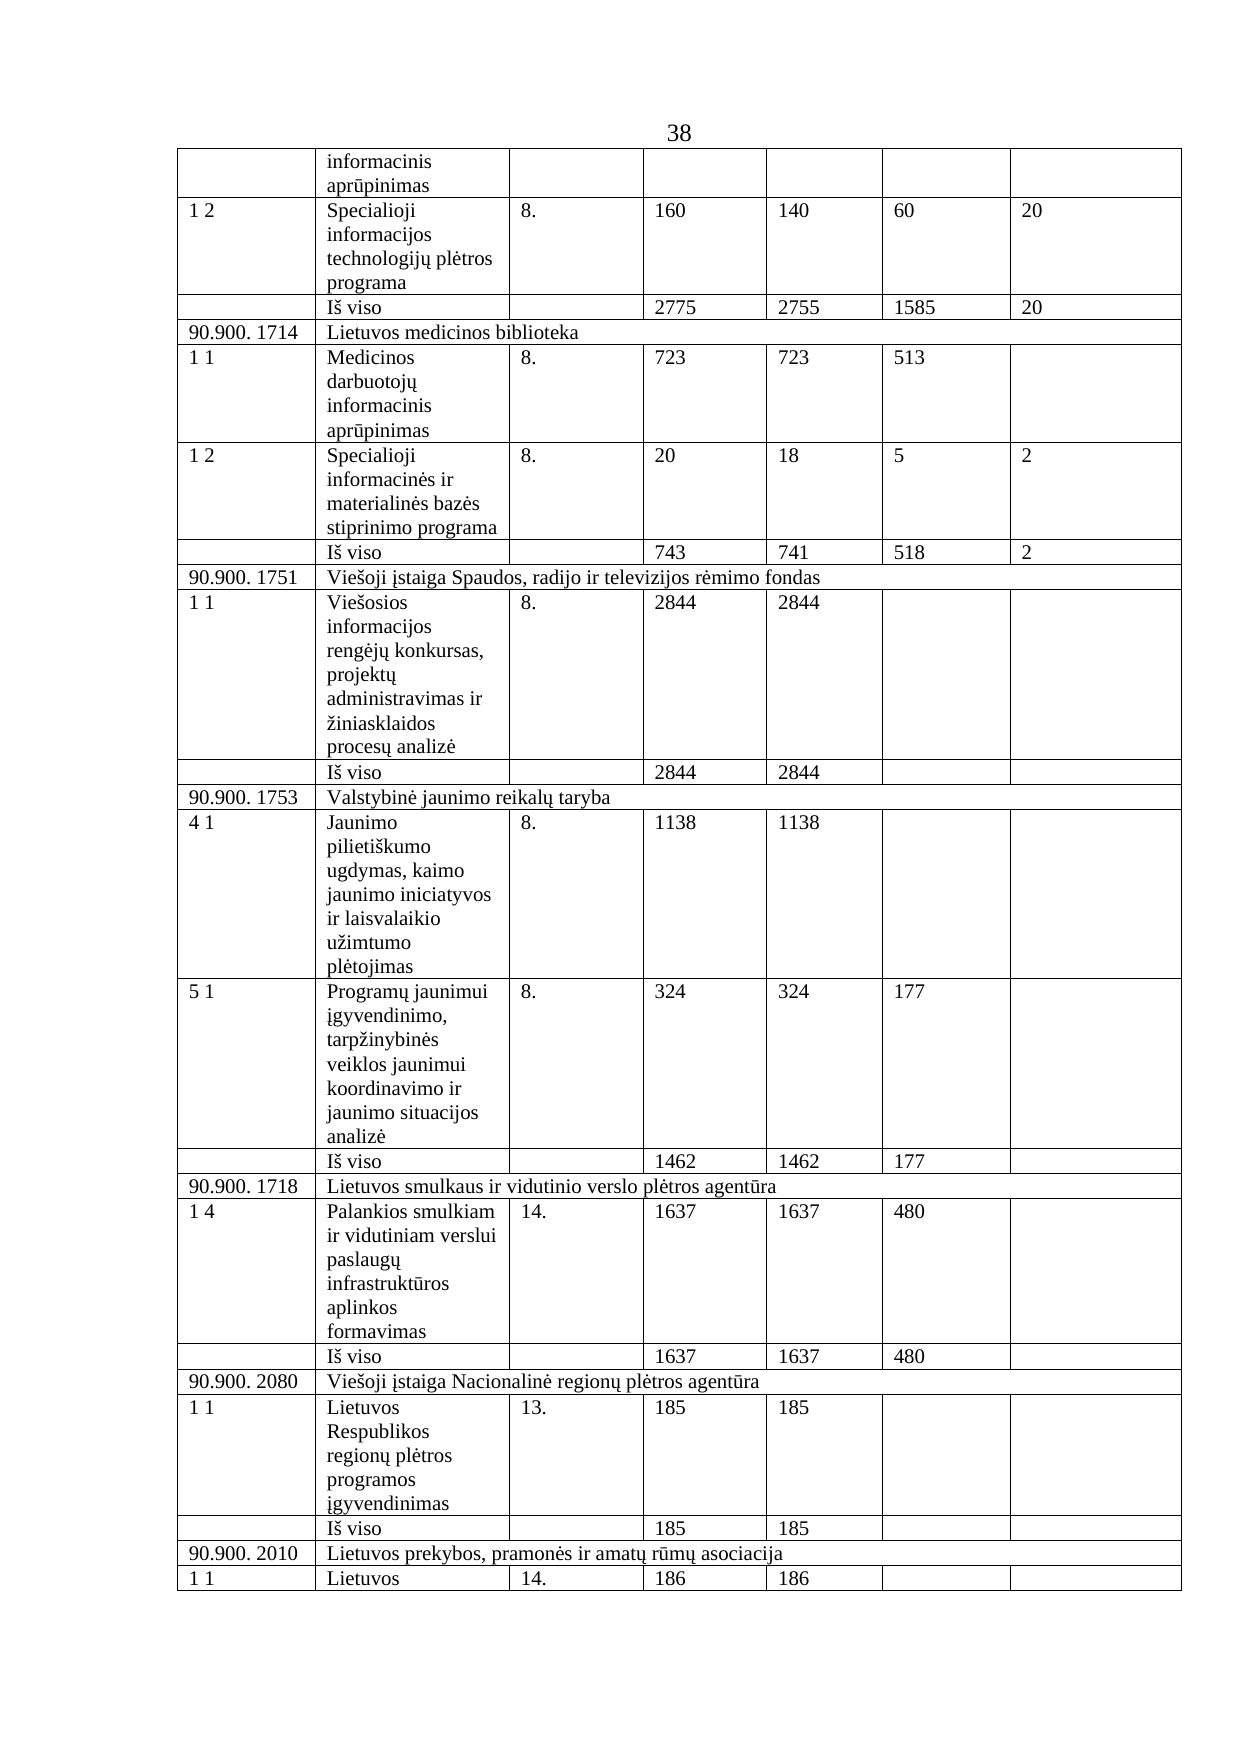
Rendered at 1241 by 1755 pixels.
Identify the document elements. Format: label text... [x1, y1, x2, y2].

table_cell 185 [767, 1516, 882, 1540]
table_cell 1 2 [178, 443, 315, 539]
table_cell 8. [510, 590, 643, 758]
table_cell 1637 [644, 1199, 766, 1343]
table_cell [1011, 149, 1181, 197]
table_cell [178, 295, 315, 319]
table_cell 480 [883, 1199, 1010, 1343]
table_cell 20 [644, 443, 766, 539]
table_cell 513 [883, 345, 1010, 442]
table_cell 185 [644, 1516, 766, 1540]
table_cell 14. [510, 1199, 643, 1343]
table_cell Lietuvos Respublikos regionų plėtros programos įgyvendinimas [316, 1395, 509, 1515]
table_cell 1 1 [178, 590, 315, 758]
table_cell 2 [1011, 540, 1181, 564]
table_cell 2 [1011, 443, 1181, 539]
table_cell 2844 [644, 590, 766, 758]
table_cell 8. [510, 810, 643, 978]
table_cell 4 1 [178, 810, 315, 978]
table_cell [883, 149, 1010, 197]
table_cell [178, 149, 315, 197]
table_cell 2844 [644, 760, 766, 784]
table_cell 185 [767, 1395, 882, 1515]
table_cell Lietuvos smulkaus ir vidutinio verslo plėtros agentūra [316, 1174, 1181, 1198]
table_cell [510, 1149, 643, 1173]
table_cell Medicinos darbuotojų informacinis aprūpinimas [316, 345, 509, 442]
table_cell informacinis aprūpinimas [316, 149, 509, 197]
table_cell 13. [510, 1395, 643, 1515]
table_cell [510, 1344, 643, 1368]
table_cell 8. [510, 198, 643, 294]
table_cell [883, 1566, 1010, 1590]
table_cell 60 [883, 198, 1010, 294]
table_cell [1011, 1516, 1181, 1540]
table_cell [178, 1344, 315, 1368]
table_cell Lietuvos medicinos biblioteka [316, 320, 1181, 344]
table_cell [1011, 979, 1181, 1148]
table_cell Lietuvos [316, 1566, 509, 1590]
table_cell 18 [767, 443, 882, 539]
table_cell 743 [644, 540, 766, 564]
table_cell 723 [767, 345, 882, 442]
table_cell [1011, 1199, 1181, 1343]
table_cell 741 [767, 540, 882, 564]
table_cell 186 [767, 1566, 882, 1590]
table_cell 2755 [767, 295, 882, 319]
table_cell 2844 [767, 760, 882, 784]
table_cell [644, 149, 766, 197]
table_cell 1 4 [178, 1199, 315, 1343]
table_cell 1138 [767, 810, 882, 978]
table_cell 160 [644, 198, 766, 294]
table_cell Viešoji įstaiga Nacionalinė regionų plėtros agentūra [316, 1370, 1181, 1393]
table_cell Iš viso [316, 1516, 509, 1540]
table_cell [510, 149, 643, 197]
table_cell [178, 1149, 315, 1173]
table_cell 177 [883, 979, 1010, 1148]
table_cell 1637 [644, 1344, 766, 1368]
table_cell Iš viso [316, 1149, 509, 1173]
table_cell [510, 540, 643, 564]
table_cell [510, 1516, 643, 1540]
table_cell 324 [767, 979, 882, 1148]
table_cell 480 [883, 1344, 1010, 1368]
table_cell [510, 760, 643, 784]
table_cell 186 [644, 1566, 766, 1590]
table_cell 8. [510, 979, 643, 1148]
table_cell [1011, 590, 1181, 758]
table_cell [1011, 1344, 1181, 1368]
table_cell [883, 1516, 1010, 1540]
table_cell 1637 [767, 1344, 882, 1368]
table_cell [883, 590, 1010, 758]
table_cell [178, 1516, 315, 1540]
table_cell 90.900. 1751 [178, 565, 315, 589]
table_cell 723 [644, 345, 766, 442]
table_cell [767, 149, 882, 197]
table_cell [510, 295, 643, 319]
table_cell 1 2 [178, 198, 315, 294]
table_cell Palankios smulkiam ir vidutiniam verslui paslaugų infrastruktūros aplinkos formavimas [316, 1199, 509, 1343]
table_cell Specialioji informacinės ir materialinės bazės stiprinimo programa [316, 443, 509, 539]
table_cell 1462 [767, 1149, 882, 1173]
table_cell 1138 [644, 810, 766, 978]
table_cell 1 1 [178, 1566, 315, 1590]
table_cell 20 [1011, 198, 1181, 294]
table_cell Viešosios informacijos rengėjų konkursas, projektų administravimas ir žiniasklaidos procesų analizė [316, 590, 509, 758]
table_cell 1585 [883, 295, 1010, 319]
table_cell Lietuvos prekybos, pramonės ir amatų rūmų asociacija [316, 1541, 1181, 1565]
table_cell [883, 760, 1010, 784]
table_cell [1011, 1395, 1181, 1515]
table_cell [1011, 345, 1181, 442]
table_cell 14. [510, 1566, 643, 1590]
table_cell Jaunimo pilietiškumo ugdymas, kaimo jaunimo iniciatyvos ir laisvalaikio užimtumo plėtojimas [316, 810, 509, 978]
table_cell Valstybinė jaunimo reikalų taryba [316, 785, 1181, 809]
table_cell Viešoji įstaiga Spaudos, radijo ir televizijos rėmimo fondas [316, 565, 1181, 589]
table_cell 324 [644, 979, 766, 1148]
table_cell [1011, 1149, 1181, 1173]
table_cell 2775 [644, 295, 766, 319]
table_cell Specialioji informacijos technologijų plėtros programa [316, 198, 509, 294]
table_cell 177 [883, 1149, 1010, 1173]
table_cell 20 [1011, 295, 1181, 319]
table_cell [883, 1395, 1010, 1515]
table_cell 8. [510, 443, 643, 539]
table_cell 140 [767, 198, 882, 294]
table_cell 90.900. 1714 [178, 320, 315, 344]
table_cell 185 [644, 1395, 766, 1515]
table_cell Iš viso [316, 760, 509, 784]
table_cell 2844 [767, 590, 882, 758]
table_cell 518 [883, 540, 1010, 564]
table_cell 1462 [644, 1149, 766, 1173]
table_cell [883, 810, 1010, 978]
table_cell Iš viso [316, 1344, 509, 1368]
table_cell 90.900. 1753 [178, 785, 315, 809]
table_cell 5 [883, 443, 1010, 539]
table_cell 8. [510, 345, 643, 442]
table_cell 5 1 [178, 979, 315, 1148]
table_cell [178, 760, 315, 784]
table_cell 90.900. 2010 [178, 1541, 315, 1565]
table_cell 1 1 [178, 345, 315, 442]
table_cell [1011, 810, 1181, 978]
table_cell [178, 540, 315, 564]
table_cell 1637 [767, 1199, 882, 1343]
table_cell Iš viso [316, 295, 509, 319]
table_cell Programų jaunimui įgyvendinimo, tarpžinybinės veiklos jaunimui koordinavimo ir jaunimo situacijos analizė [316, 979, 509, 1148]
table_cell 90.900. 2080 [178, 1370, 315, 1393]
table_cell Iš viso [316, 540, 509, 564]
table_cell 90.900. 1718 [178, 1174, 315, 1198]
table_cell [1011, 760, 1181, 784]
table_cell [1011, 1566, 1181, 1590]
table_cell 1 1 [178, 1395, 315, 1515]
